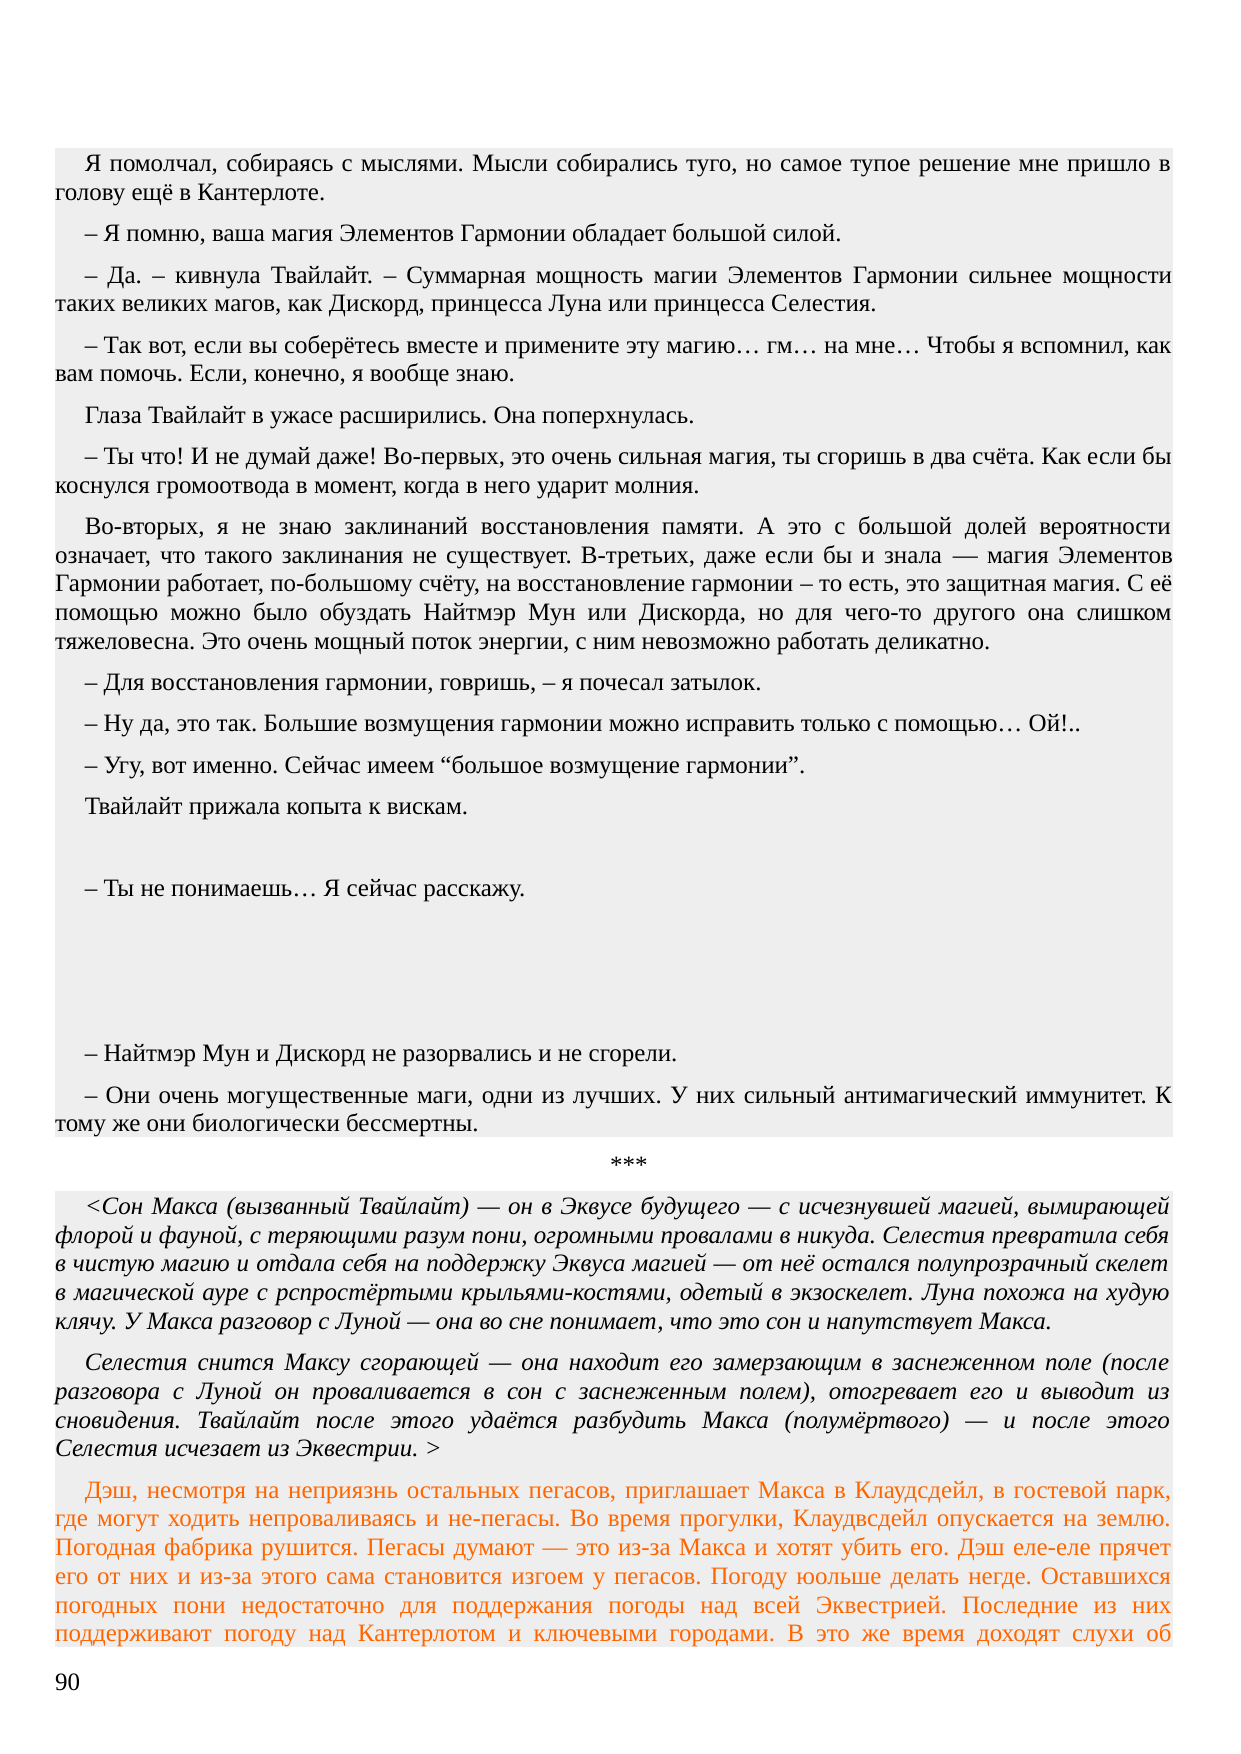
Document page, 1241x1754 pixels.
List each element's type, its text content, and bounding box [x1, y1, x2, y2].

text – Я помню, ваша магия Элементов Гармонии обладает большой силой. [55, 218, 1173, 247]
text – Ну да, это так. Большие возмущения гармонии можно исправить только с помощью… Ой!.. [55, 708, 1173, 737]
text Во-вторых, я не знаю заклинаний восстановления памяти. А это с большой долей вероятности означает, что такого заклинания не существует. В-третьих, даже если бы и знала — магия Элементов Гармонии работает, по-большому счёту, на восстановление гармонии – то есть, это защитная магия. С её помощью можно было обуздать Найтмэр Мун или Дискорда, но для чего-то другого она слишком тяжеловесна. Это очень мощный поток энергии, с ним невозможно работать деликатно. [55, 511, 1173, 655]
text – Найтмэр Мун и Дискорд не разорвались и не сгорели. [55, 1038, 1173, 1067]
text *** [55, 1150, 1173, 1178]
text Твайлайт прижала копыта к вискам. [55, 791, 1173, 820]
text Селестия снится Максу сгорающей — она находит его замерзающим в заснеженном поле (после разговора с Луной он проваливается в сон с заснеженным полем), отогревает его и выводит из сновидения. Твайлайт после этого удаётся разбудить Макса (полумёртвого) — и после этого Селестия исчезает из Эквестрии. > [55, 1347, 1173, 1462]
text Дэш, несмотря на неприязнь остальных пегасов, приглашает Макса в Клаудсдейл, в гостевой парк, где могут ходить непроваливаясь и не-пегасы. Во время прогулки, Клаудвсдейл опускается на землю. Погодная фабрика рушится. Пегасы думают — это из-за Макса и хотят убить его. Дэш еле-еле прячет его от них и из-за этого сама становится изгоем у пегасов. Погоду юольше делать негде. Оставшихся погодных пони недостаточно для поддержания погоды над всей Эквестрией. Последние из них поддерживают погоду над Кантерлотом и ключевыми городами. В это же время доходят слухи об [55, 1475, 1173, 1647]
text <Сон Макса (вызванный Твайлайт) — он в Эквусе будущего — с исчезнувшей магией, вымирающей флорой и фауной, с теряющими разум пони, огромными провалами в никуда. Селестия превратила себя в чистую магию и отдала себя на поддержку Эквуса магией — от неё остался полупрозрачный скелет в магической ауре с рспростёртыми крыльями-костями, одетый в экзоскелет. Луна похожа на худую клячу. У Макса разговор с Луной — она во сне понимает, что это сон и напутствует Макса. [55, 1191, 1173, 1335]
text – Ты что! И не думай даже! Во-первых, это очень сильная магия, ты сгоришь в два счёта. Как если бы коснулся громоотвода в момент, когда в него ударит молния. [55, 441, 1173, 498]
text – Угу, вот именно. Сейчас имеем “большое возмущение гармонии”. [55, 750, 1173, 778]
text Глаза Твайлайт в ужасе расширились. Она поперхнулась. [55, 400, 1173, 428]
text – Так вот, если вы соберётесь вместе и примените эту магию… гм… на мне… Чтобы я вспомнил, как вам помочь. Если, конечно, я вообще знаю. [55, 330, 1173, 387]
text – Для восстановления гармонии, говришь, – я почесал затылок. [55, 667, 1173, 696]
text – Да. – кивнула Твайлайт. – Суммарная мощность магии Элементов Гармонии сильнее мощности таких великих магов, как Дискорд, принцесса Луна или принцесса Селестия. [55, 260, 1173, 317]
text – Они очень могущественные маги, одни из лучших. У них сильный антимагический иммунитет. К тому же они биологически бессмертны. [55, 1080, 1173, 1137]
text – Ты не понимаешь… Я сейчас расскажу. [55, 873, 1173, 902]
text Я помолчал, собираясь с мыслями. Мысли собирались туго, но самое тупое решение мне пришло в голову ещё в Кантерлоте. [55, 148, 1173, 206]
